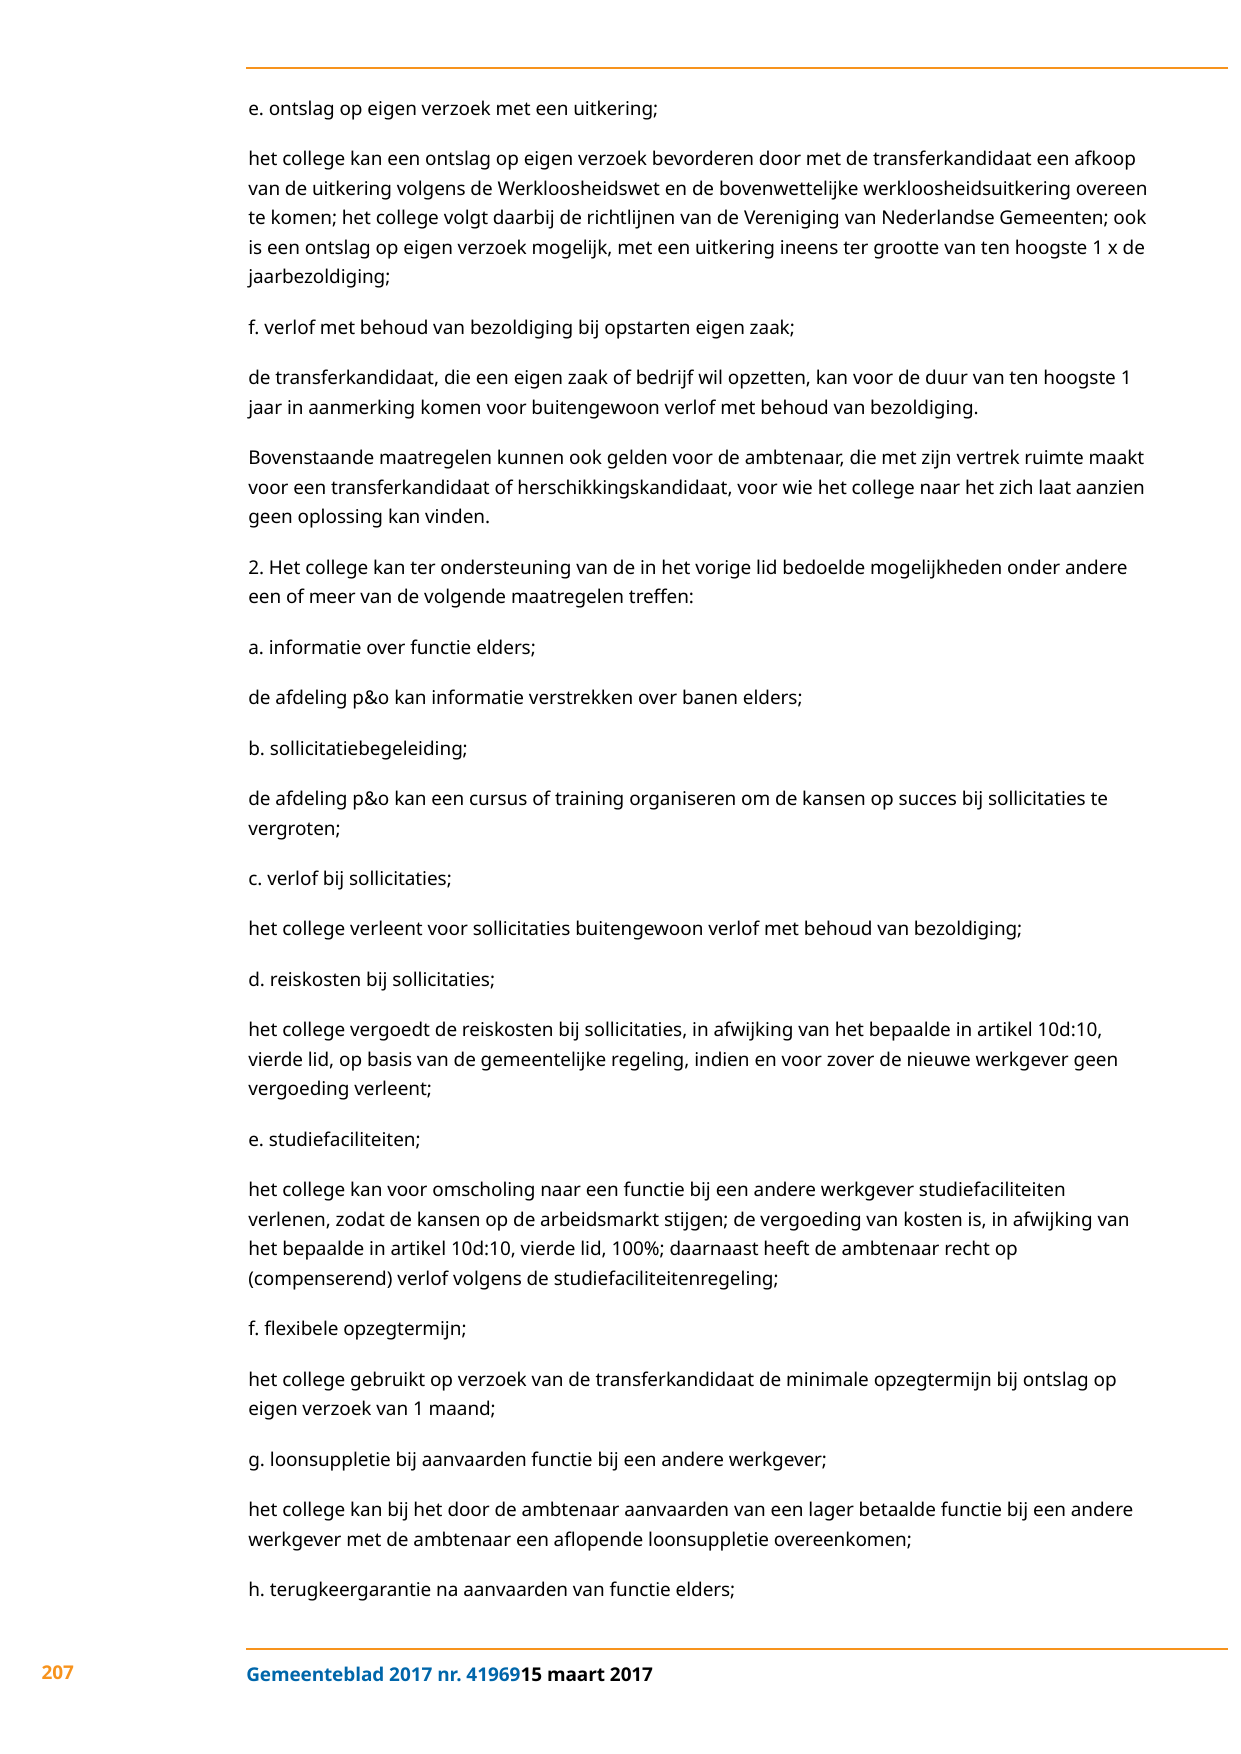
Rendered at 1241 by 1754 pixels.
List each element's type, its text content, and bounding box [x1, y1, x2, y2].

text de afdeling p&o kan een cursus of training organiseren om de kansen op succes bij sollicitaties te vergroten; [248, 785, 1152, 841]
text d. reiskosten bij sollicitaties; [248, 966, 1152, 992]
text het college gebruikt op verzoek van de transferkandidaat de minimale opzegtermijn bij ontslag op eigen verzoek van 1 maand; [248, 1366, 1152, 1421]
text g. loonsuppletie bij aanvaarden functie bij een andere werkgever; [248, 1446, 1152, 1472]
text het college verleent voor sollicitaties buitengewoon verlof met behoud van bezoldiging; [248, 916, 1152, 941]
text de transferkandidaat, die een eigen zaak of bedrijf wil opzetten, kan voor de duur van ten hoogste 1 jaar in aanmerking komen voor buitengewoon verlof met behoud van bezoldiging. [248, 364, 1152, 420]
text Bovenstaande maatregelen kunnen ook gelden voor de ambtenaar, die met zijn vertrek ruimte maakt voor een transferkandidaat of herschikkingskandidaat, voor wie het college naar het zich laat aanzien geen oplossing kan vinden. [248, 444, 1152, 529]
text het college vergoedt de reiskosten bij sollicitaties, in afwijking van het bepaalde in artikel 10d:10, vierde lid, op basis van de gemeentelijke regeling, indien en voor zover de nieuwe werkgever geen vergoeding verleent; [248, 1016, 1152, 1101]
text b. sollicitatiebegeleiding; [248, 735, 1152, 761]
text f. flexibele opzegtermijn; [248, 1316, 1152, 1341]
picture [41, 47, 231, 172]
text het college kan bij het door de ambtenaar aanvaarden van een lager betaalde functie bij een andere werkgever met de ambtenaar een aflopende loonsuppletie overeenkomen; [248, 1496, 1152, 1552]
text c. verlof bij sollicitaties; [248, 865, 1152, 891]
text f. verlof met behoud van bezoldiging bij opstarten eigen zaak; [248, 314, 1152, 340]
text 2. Het college kan ter ondersteuning van de in het vorige lid bedoelde mogelijkheden onder andere een of meer van de volgende maatregelen treffen: [248, 554, 1152, 609]
text de afdeling p&o kan informatie verstrekken over banen elders; [248, 684, 1152, 710]
text het college kan een ontslag op eigen verzoek bevorderen door met de transferkandidaat een afkoop van de uitkering volgens de Werkloosheidswet en de bovenwettelijke werkloosheidsuitkering overeen te komen; het college volgt daarbij de richtlijnen van de Vereniging van Nederlandse Gemeenten; ook is een ontslag op eigen verzoek mogelijk, met een uitkering ineens ter grootte van ten hoogste 1 x de jaarbezoldiging; [248, 145, 1152, 289]
text e. ontslag op eigen verzoek met een uitkering; [248, 95, 1152, 121]
text a. informatie over functie elders; [248, 634, 1152, 660]
text e. studiefaciliteiten; [248, 1126, 1152, 1152]
text het college kan voor omscholing naar een functie bij een andere werkgever studiefaciliteiten verlenen, zodat de kansen op de arbeidsmarkt stijgen; de vergoeding van kosten is, in afwijking van het bepaalde in artikel 10d:10, vierde lid, 100%; daarnaast heeft de ambtenaar recht op (compenserend) verlof volgens de studiefaciliteitenregeling; [248, 1176, 1152, 1291]
text h. terugkeergarantie na aanvaarden van functie elders; [248, 1576, 1152, 1602]
